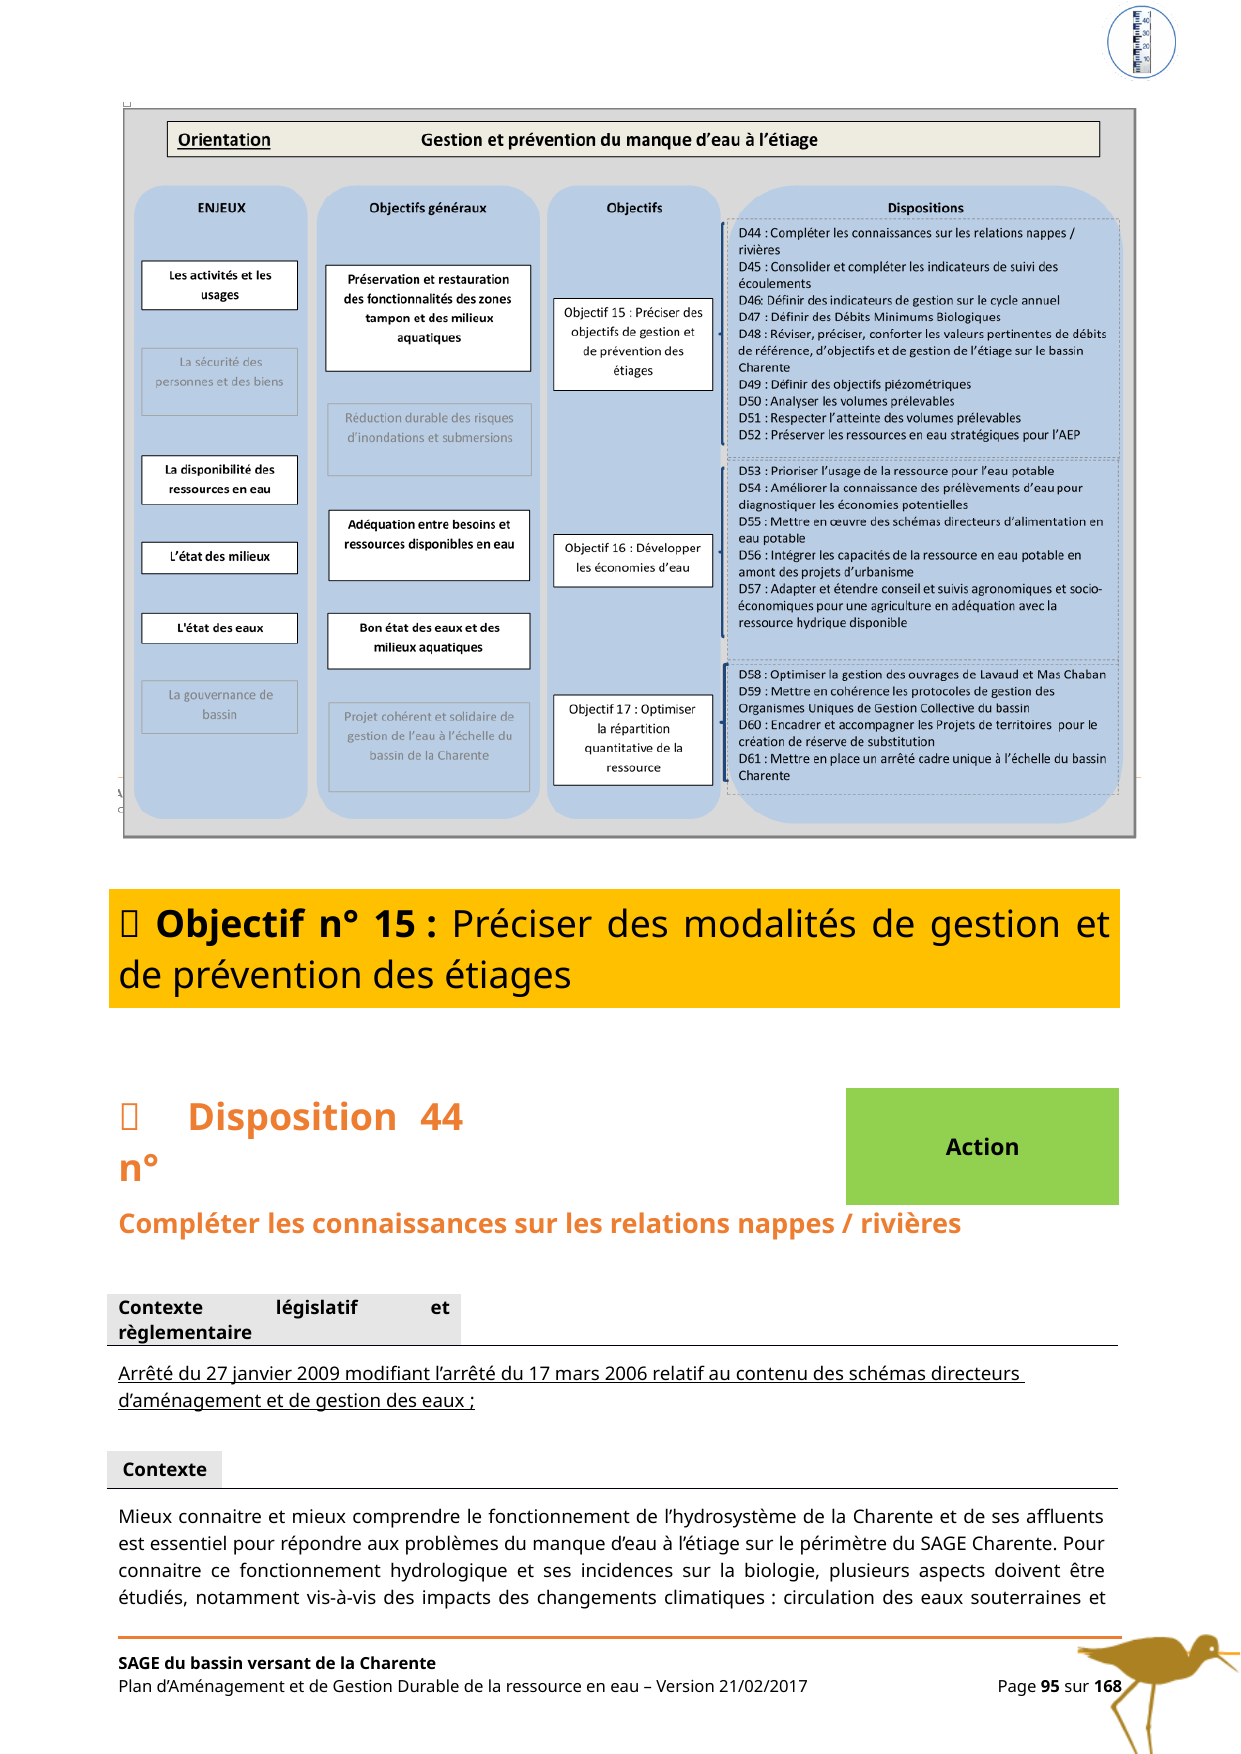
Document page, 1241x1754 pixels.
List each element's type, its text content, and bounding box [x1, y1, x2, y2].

subtitle Compléter les connaissances sur les relations nappes / rivières [118, 1205, 1122, 1242]
table_cell Arrêté du 27 janvier 2009 modifiant l’arrêté du 17 mars 2006 relatif au contenu des schémas directeurs d’aménagement et de gestion des eaux ; [107, 1346, 1117, 1451]
table_cell Mieux connaitre et mieux comprendre le fonctionnement de l’hydrosystème de la Charente et de ses affluents est essentiel pour répondre aux problèmes du manque d’eau à l’étiage sur le périmètre du SAGE Charente. Pour connaitre ce fonctionnement hydrologique et ses incidences sur la biologie, plusieurs aspects doivent être étudiés, notamment vis-à-vis des impacts des changements climatiques : circulation des eaux souterraines et [107, 1489, 1117, 1610]
table_header  Objectif n° 15 : Préciser des modalités de gestion et de prévention des étiages [109, 889, 1120, 1008]
table_cell Contexte [107, 1451, 222, 1488]
picture [118, 102, 1142, 848]
table_header Contexte législatif et règlementaire [107, 1294, 461, 1345]
table_header [409, 1088, 846, 1205]
table_cell [222, 1451, 1117, 1488]
table_header [461, 1294, 1117, 1345]
picture [1077, 1629, 1241, 1754]
table_header Action [846, 1088, 1119, 1205]
table_header  Disposition n° [107, 1088, 409, 1205]
picture [1101, 0, 1179, 81]
